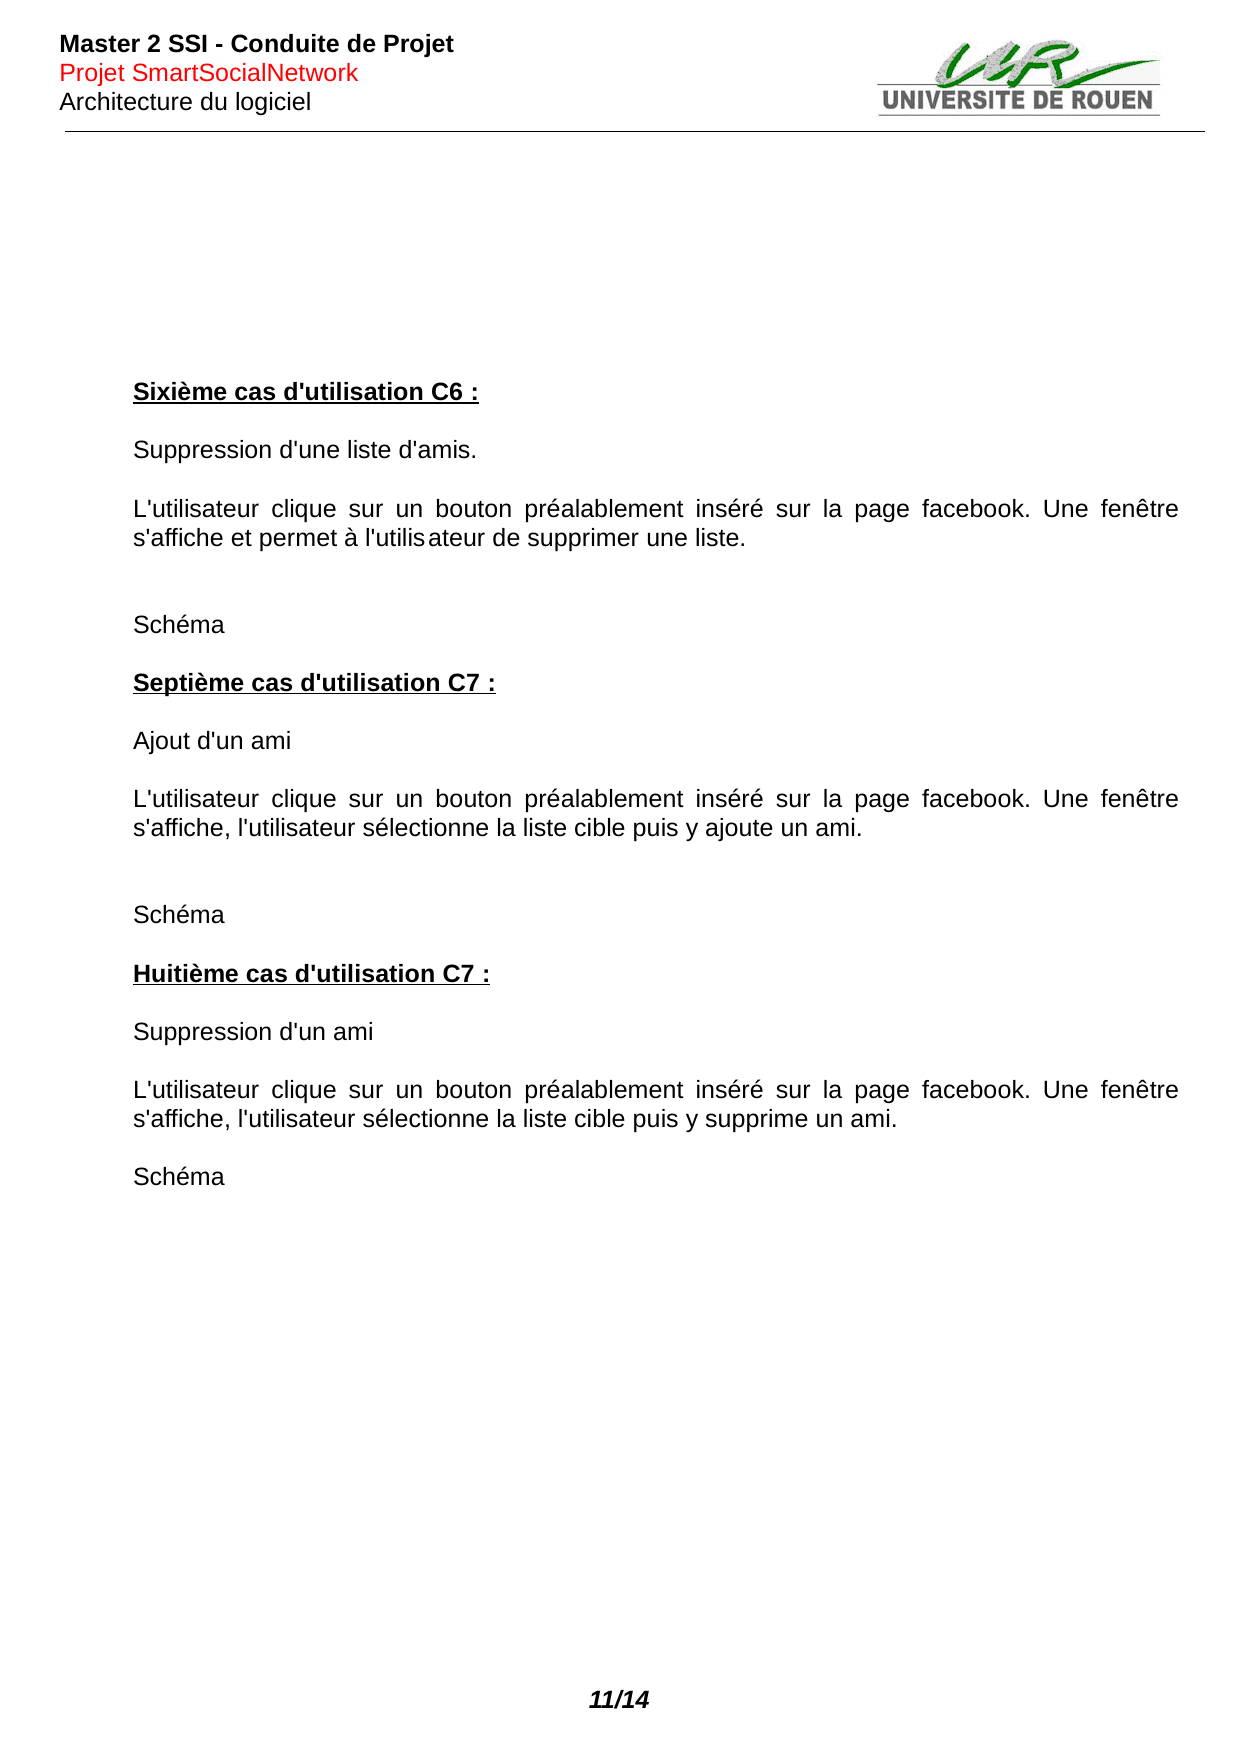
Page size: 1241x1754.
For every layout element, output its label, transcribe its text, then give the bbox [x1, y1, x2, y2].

text Sixième cas d'utilisation C6 : [133, 377, 1181, 406]
text L'utilisateur clique sur un bouton préalablement inséré sur la page facebook. Une fenêtre s'affiche et permet à l'utilis ateur de supprimer une liste. [133, 493, 1181, 552]
text Ajout d'un ami [133, 726, 1181, 755]
text Huitième cas d'utilisation C7 : [133, 958, 1181, 988]
text Schéma [133, 1162, 1181, 1191]
text Schéma [133, 900, 1181, 929]
text Suppression d'un ami [133, 1017, 1181, 1046]
text Schéma [133, 610, 1181, 639]
text L'utilisateur clique sur un bouton préalablement inséré sur la page facebook. Une fenêtre s'affiche, l'utilisateur sélectionne la liste cible puis y ajoute un ami. [133, 784, 1181, 842]
picture [872, 32, 1170, 118]
text Septième cas d'utilisation C7 : [133, 668, 1181, 697]
text L'utilisateur clique sur un bouton préalablement inséré sur la page facebook. Une fenêtre s'affiche, l'utilisateur sélectionne la liste cible puis y supprime un ami. [133, 1075, 1181, 1133]
text Suppression d'une liste d'amis. [133, 435, 1181, 464]
